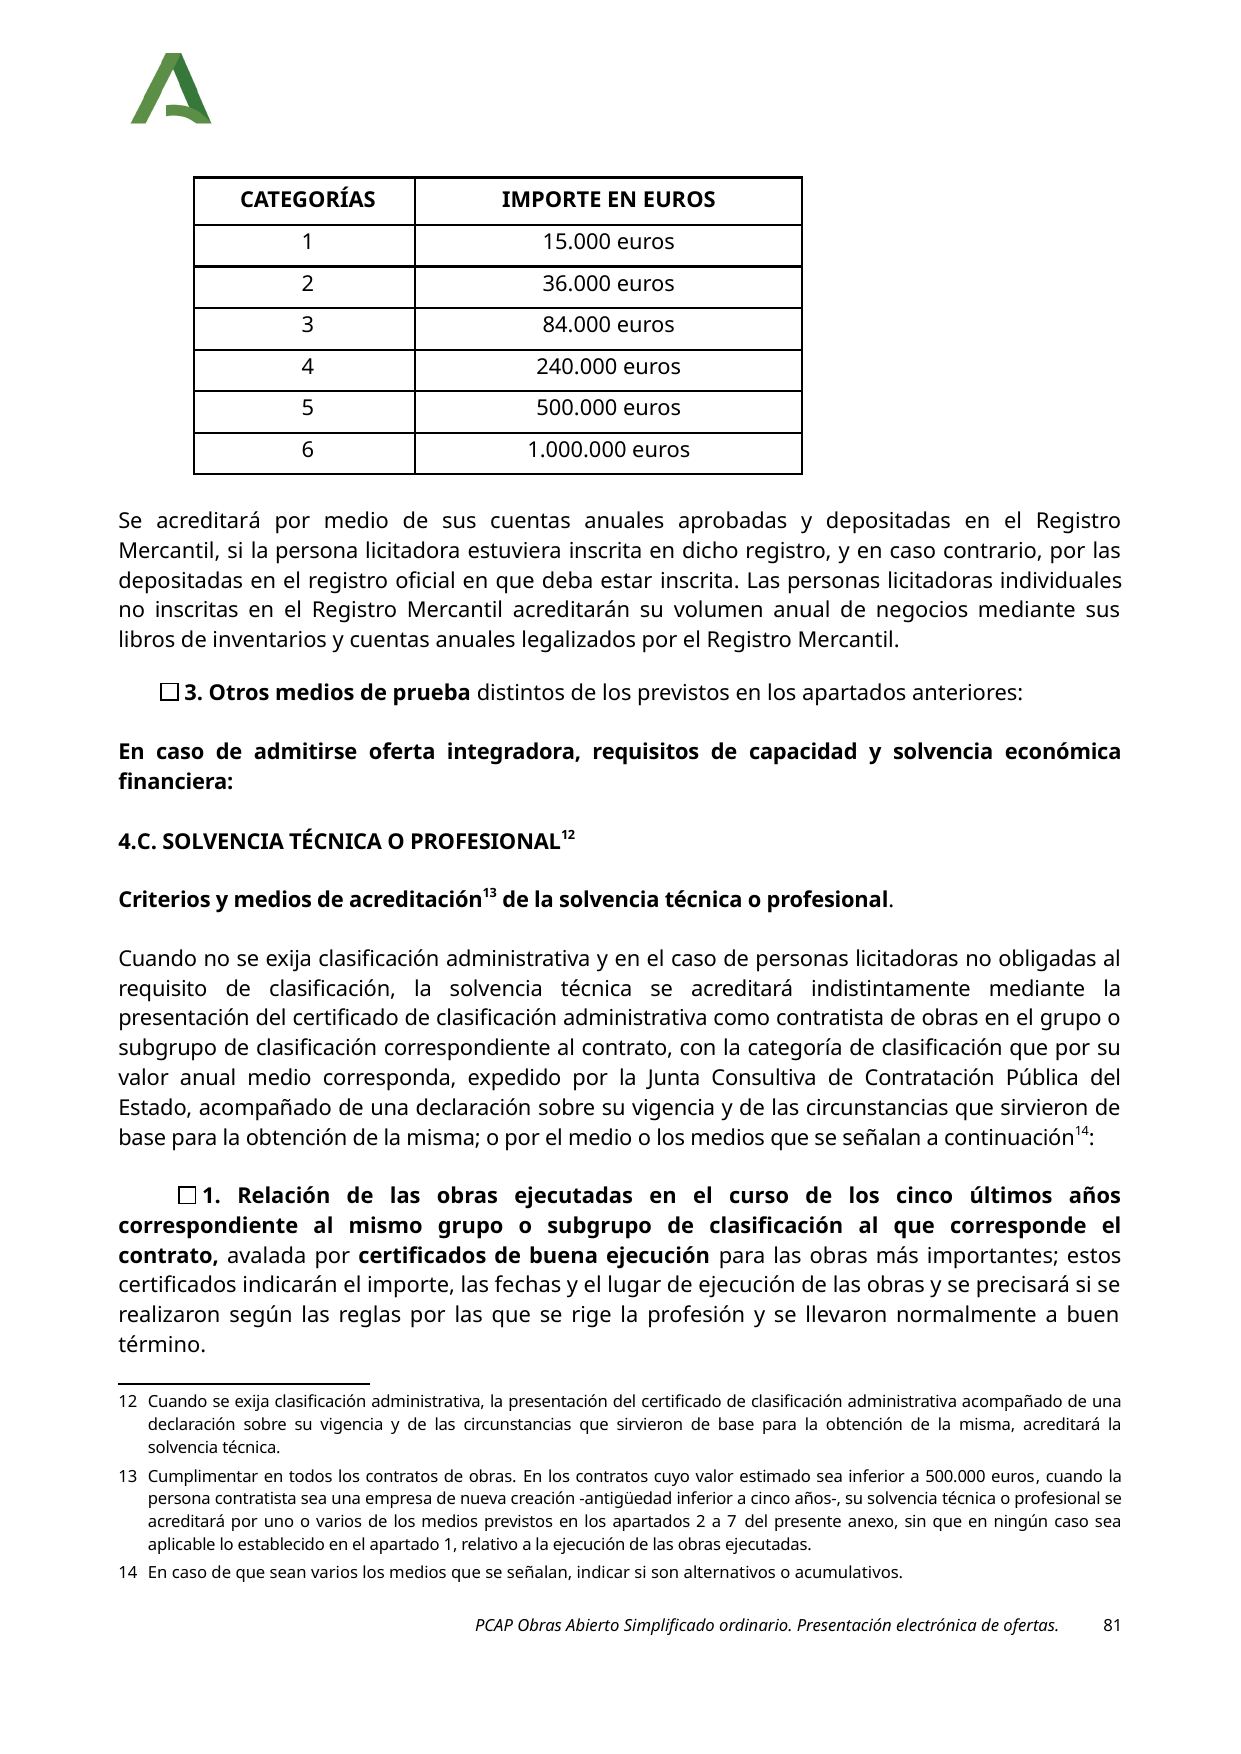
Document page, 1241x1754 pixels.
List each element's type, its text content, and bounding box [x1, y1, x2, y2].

table_cell 2 [195, 268, 414, 307]
table_cell 4 [195, 351, 414, 390]
text Criterios y medios de acreditación de la solvencia técnica o profesional. [118, 884, 1122, 914]
text Cuando se exija clasificación administrativa, la presentación del certificado de clasificación administrativa acompañado de una declaración sobre su vigencia y de las circunstancias que sirvieron de base para la obtención de la misma, acreditará la solvencia técnica. [118, 1390, 1122, 1458]
table_header CATEGORÍAS [195, 179, 414, 224]
table_cell 1.000.000 euros [416, 434, 801, 473]
table_cell 6 [195, 434, 414, 473]
text 3. Otros medios de prueba distintos de los previstos en los apartados anteriores: [118, 677, 1122, 707]
text En caso de admitirse oferta integradora, requisitos de capacidad y solvencia económica financiera: [118, 736, 1122, 796]
text Cumplimentar en todos los contratos de obras. En los contratos cuyo valor estimado sea inferior a 500.000 euros, cuando la persona contratista sea una empresa de nueva creación -antigüedad inferior a cinco años-, su solvencia técnica o profesional se acreditará por uno o varios de los medios previstos en los apartados 2 a 7 del presente anexo, sin que en ningún caso sea aplicable lo establecido en el apartado 1, relativo a la ejecución de las obras ejecutadas. [118, 1464, 1122, 1555]
table_cell 3 [195, 309, 414, 348]
table_cell 1 [195, 226, 414, 265]
text Cuando no se exija clasificación administrativa y en el caso de personas licitadoras no obligadas al requisito de clasificación, la solvencia técnica se acreditará indistintamente mediante la presentación del certificado de clasificación administrativa como contratista de obras en el grupo o subgrupo de clasificación correspondiente al contrato, con la categoría de clasificación que por su valor anual medio corresponda, expedido por la Junta Consultiva de Contratación Pública del Estado, acompañado de una declaración sobre su vigencia y de las circunstancias que sirvieron de base para la obtención de la misma; o por el medio o los medios que se señalan a continuación: [118, 943, 1122, 1151]
text 4.C. SOLVENCIA TÉCNICA O PROFESIONAL [118, 826, 1122, 856]
text En caso de que sean varios los medios que se señalan, indicar si son alternativos o acumulativos. [118, 1561, 1122, 1584]
table_cell 84.000 euros [416, 309, 801, 348]
table_header IMPORTE EN EUROS [416, 179, 801, 224]
table_cell 15.000 euros [416, 226, 801, 265]
table_cell 36.000 euros [416, 268, 801, 307]
text Se acreditará por medio de sus cuentas anuales aprobadas y depositadas en el Registro Mercantil, si la persona licitadora estuviera inscrita en dicho registro, y en caso contrario, por las depositadas en el registro oficial en que deba estar inscrita. Las personas licitadoras individuales no inscritas en el Registro Mercantil acreditarán su volumen anual de negocios mediante sus libros de inventarios y cuentas anuales legalizados por el Registro Mercantil. [118, 505, 1122, 654]
table_cell 5 [195, 392, 414, 432]
table_cell 500.000 euros [416, 392, 801, 432]
text 1. Relación de las obras ejecutadas en el curso de los cinco últimos años correspondiente al mismo grupo o subgrupo de clasificación al que corresponde el contrato, avalada por certificados de buena ejecución para las obras más importantes; estos certificados indicarán el importe, las fechas y el lugar de ejecución de las obras y se precisará si se realizaron según las reglas por las que se rige la profesión y se llevaron normalmente a buen término. [118, 1180, 1122, 1359]
picture [127, 48, 216, 128]
table_cell 240.000 euros [416, 351, 801, 390]
